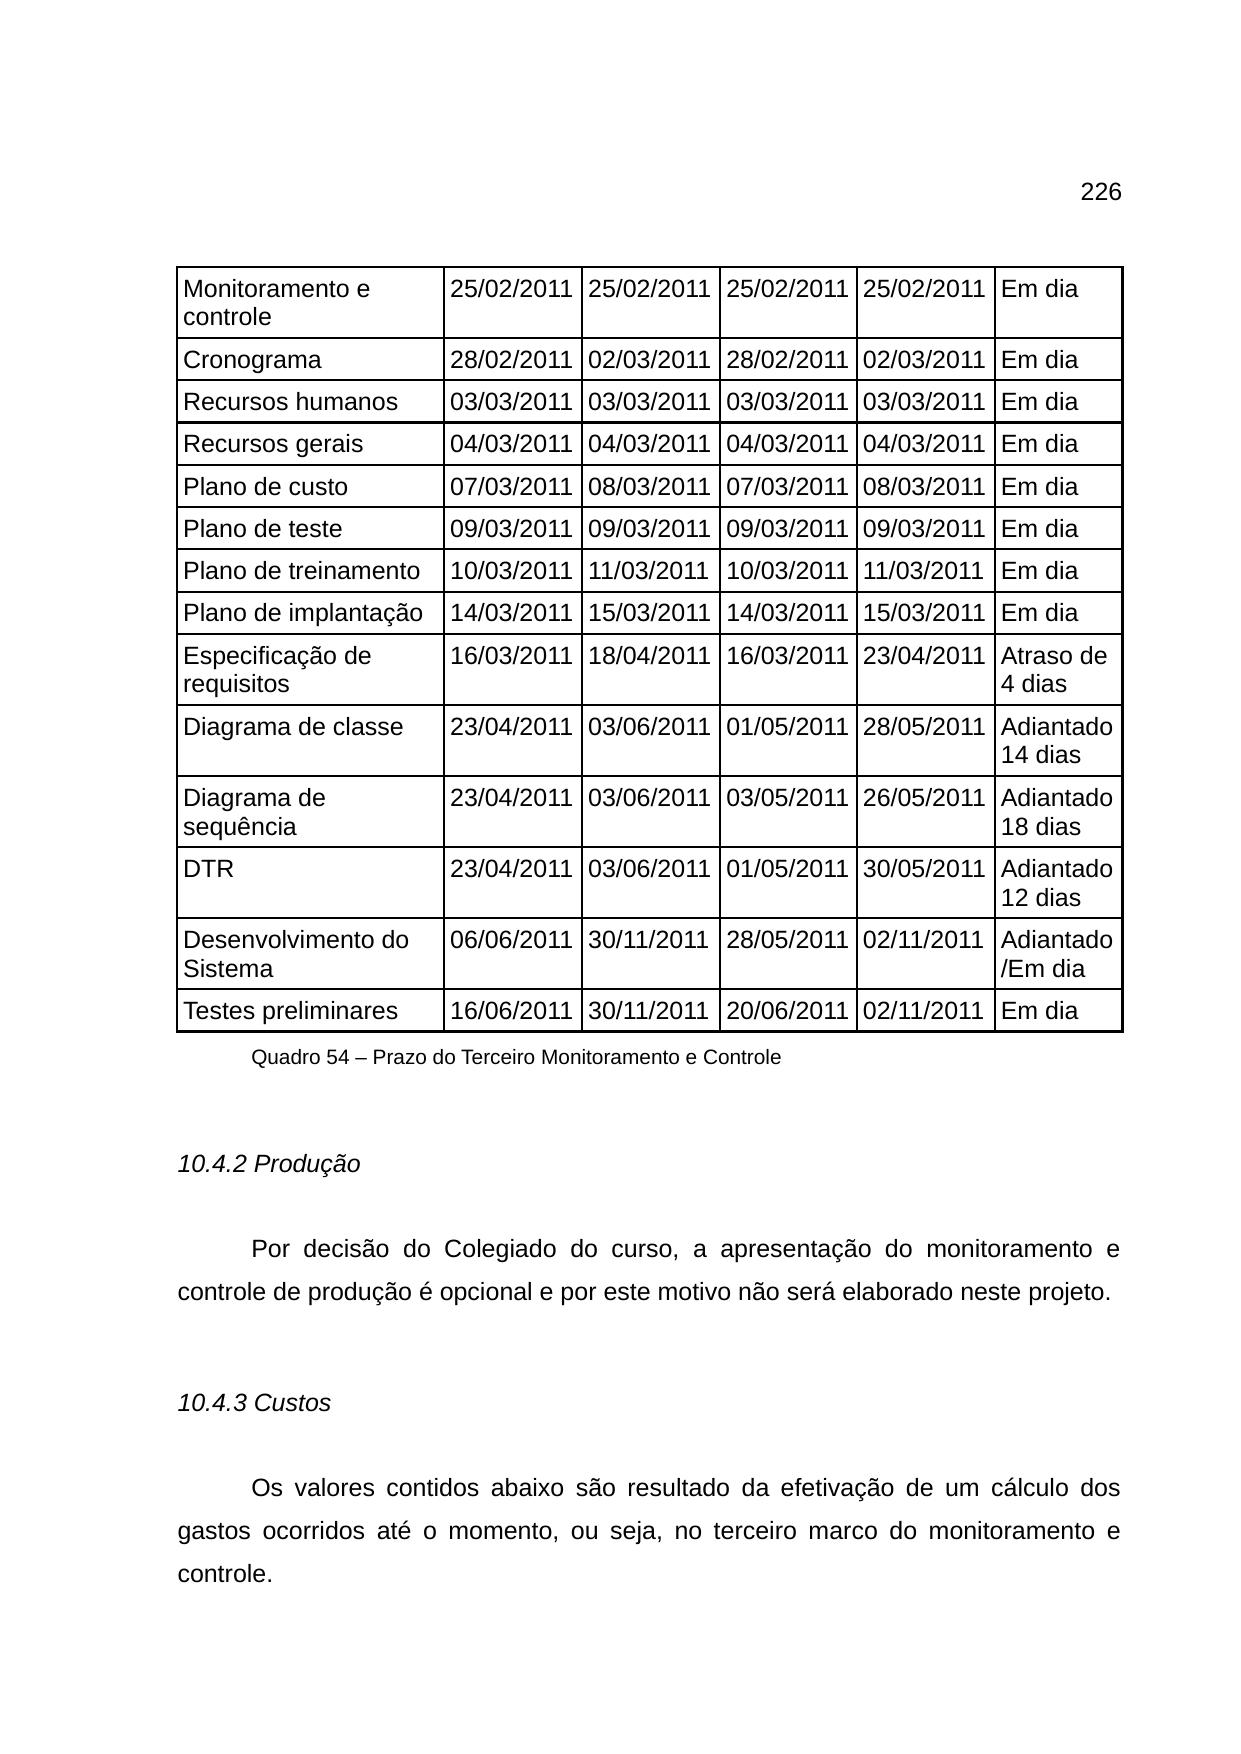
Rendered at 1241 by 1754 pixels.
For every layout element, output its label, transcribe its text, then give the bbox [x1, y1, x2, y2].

table_cell Em dia [996, 381, 1121, 421]
table_cell 25/02/2011 [858, 268, 994, 337]
table_cell 09/03/2011 [721, 508, 856, 548]
table_cell Recursos humanos [178, 381, 443, 421]
table_cell 23/04/2011 [445, 706, 581, 775]
table_cell 09/03/2011 [583, 508, 719, 548]
table_cell 01/05/2011 [721, 848, 856, 917]
table_cell Plano de treinamento [178, 550, 443, 591]
table_cell 07/03/2011 [445, 466, 581, 506]
table_cell 03/06/2011 [583, 777, 719, 846]
table_cell 02/11/2011 [858, 919, 994, 988]
table_cell 28/05/2011 [858, 706, 994, 775]
table_cell 06/06/2011 [445, 919, 581, 988]
table_cell Em dia [996, 424, 1121, 464]
subtitle 10.4.3 Custos [177, 1388, 1122, 1417]
table_cell Em dia [996, 593, 1121, 633]
table_cell 23/04/2011 [445, 777, 581, 846]
table_cell 15/03/2011 [858, 593, 994, 633]
table_cell 04/03/2011 [583, 424, 719, 464]
table_cell 02/03/2011 [583, 339, 719, 379]
table_cell 30/05/2011 [858, 848, 994, 917]
table_cell Em dia [996, 990, 1121, 1030]
table_cell 09/03/2011 [858, 508, 994, 548]
table_cell Em dia [996, 550, 1121, 591]
table_cell 14/03/2011 [721, 593, 856, 633]
table_cell Especificação de requisitos [178, 635, 443, 704]
table_cell Em dia [996, 508, 1121, 548]
table_cell 08/03/2011 [583, 466, 719, 506]
table_cell 28/02/2011 [445, 339, 581, 379]
table_cell 30/11/2011 [583, 919, 719, 988]
table_cell 10/03/2011 [445, 550, 581, 591]
table_cell 16/03/2011 [721, 635, 856, 704]
table_cell 01/05/2011 [721, 706, 856, 775]
table_cell Adiantado 12 dias [996, 848, 1121, 917]
table_cell 03/03/2011 [445, 381, 581, 421]
table_cell Cronograma [178, 339, 443, 379]
table_cell Monitoramento e controle [178, 268, 443, 337]
table_cell 30/11/2011 [583, 990, 719, 1030]
table_cell 28/05/2011 [721, 919, 856, 988]
table_cell 15/03/2011 [583, 593, 719, 633]
table_cell 03/03/2011 [858, 381, 994, 421]
table_cell 03/03/2011 [721, 381, 856, 421]
table_cell Desenvolvimento do Sistema [178, 919, 443, 988]
table_cell 10/03/2011 [721, 550, 856, 591]
table_cell 25/02/2011 [445, 268, 581, 337]
table_cell 20/06/2011 [721, 990, 856, 1030]
table_cell Plano de implantação [178, 593, 443, 633]
table_cell 16/06/2011 [445, 990, 581, 1030]
table_cell 04/03/2011 [858, 424, 994, 464]
table_cell Em dia [996, 268, 1121, 337]
table_cell Plano de teste [178, 508, 443, 548]
table_cell Atraso de 4 dias [996, 635, 1121, 704]
table_cell 26/05/2011 [858, 777, 994, 846]
table_cell Adiantado 18 dias [996, 777, 1121, 846]
table_cell 18/04/2011 [583, 635, 719, 704]
table_cell 04/03/2011 [445, 424, 581, 464]
table_cell 25/02/2011 [583, 268, 719, 337]
subtitle 10.4.2 Produção [177, 1149, 1122, 1178]
table_cell Em dia [996, 339, 1121, 379]
table_cell Diagrama de sequência [178, 777, 443, 846]
table_cell Adiantado/Em dia [996, 919, 1121, 988]
table_cell 03/05/2011 [721, 777, 856, 846]
text Quadro 54 – Prazo do Terceiro Monitoramento e Controle [177, 1045, 1122, 1069]
table_cell 09/03/2011 [445, 508, 581, 548]
table_cell 14/03/2011 [445, 593, 581, 633]
table_cell Diagrama de classe [178, 706, 443, 775]
table_cell 02/03/2011 [858, 339, 994, 379]
table_cell 07/03/2011 [721, 466, 856, 506]
table_cell 11/03/2011 [583, 550, 719, 591]
table_cell 11/03/2011 [858, 550, 994, 591]
table_cell 02/11/2011 [858, 990, 994, 1030]
text Os valores contidos abaixo são resultado da efetivação de um cálculo dos gastos ocorridos até o momento, ou seja, no terceiro marco do monitoramento e controle. [177, 1473, 1122, 1588]
text Por decisão do Colegiado do curso, a apresentação do monitoramento e controle de produção é opcional e por este motivo não será elaborado neste projeto. [177, 1234, 1122, 1306]
table_cell 04/03/2011 [721, 424, 856, 464]
table_cell Recursos gerais [178, 424, 443, 464]
table_cell Em dia [996, 466, 1121, 506]
table_cell 23/04/2011 [858, 635, 994, 704]
table_cell 16/03/2011 [445, 635, 581, 704]
table_cell 28/02/2011 [721, 339, 856, 379]
table_cell Testes preliminares [178, 990, 443, 1030]
table_cell 03/03/2011 [583, 381, 719, 421]
table_cell 08/03/2011 [858, 466, 994, 506]
table_cell Adiantado 14 dias [996, 706, 1121, 775]
table_cell 03/06/2011 [583, 848, 719, 917]
table_cell DTR [178, 848, 443, 917]
table_cell 03/06/2011 [583, 706, 719, 775]
table_cell 25/02/2011 [721, 268, 856, 337]
table_cell 23/04/2011 [445, 848, 581, 917]
table_cell Plano de custo [178, 466, 443, 506]
